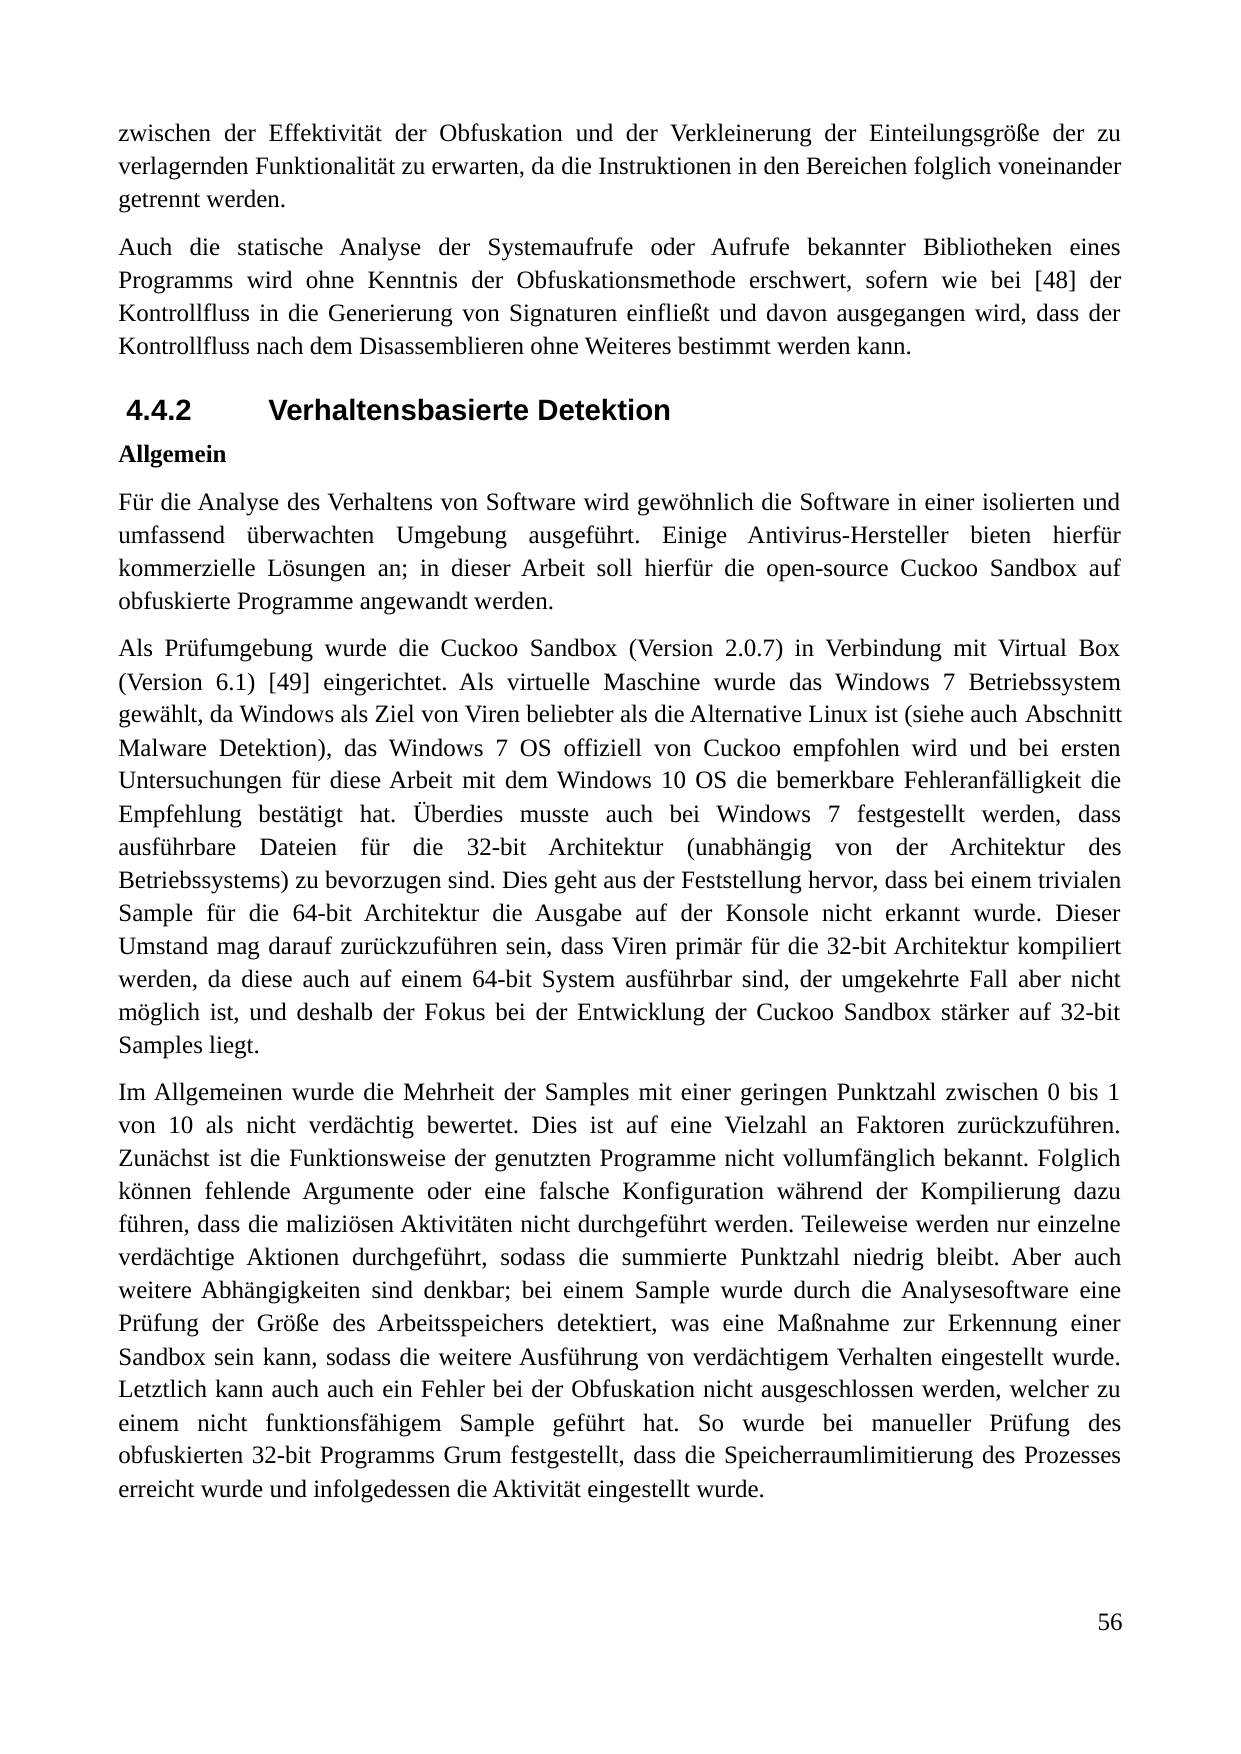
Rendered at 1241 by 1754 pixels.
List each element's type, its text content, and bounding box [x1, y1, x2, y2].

subtitle Verhaltensbasierte Detektion [118, 393, 1122, 427]
text Als Prüfumgebung wurde die Cuckoo Sandbox (Version 2.0.7) in Verbindung mit Virtual Box (Version 6.1) [49] eingerichtet. Als virtuelle Maschine wurde das Windows 7 Betriebssystem gewählt, da Windows als Ziel von Viren beliebter als die Alternative Linux ist (siehe auch Abschnitt Malware Detektion), das Windows 7 OS offiziell von Cuckoo empfohlen wird und bei ersten Untersuchungen für diese Arbeit mit dem Windows 10 OS die bemerkbare Fehleranfälligkeit die Empfehlung bestätigt hat. Überdies musste auch bei Windows 7 festgestellt werden, dass ausführbare Dateien für die 32-bit Architektur (unabhängig von der Architektur des Betriebssystems) zu bevorzugen sind. Dies geht aus der Feststellung hervor, dass bei einem trivialen Sample für die 64-bit Architektur die Ausgabe auf der Konsole nicht erkannt wurde. Dieser Umstand mag darauf zurückzuführen sein, dass Viren primär für die 32-bit Architektur kompiliert werden, da diese auch auf einem 64-bit System ausführbar sind, der umgekehrte Fall aber nicht möglich ist, und deshalb der Fokus bei der Entwicklung der Cuckoo Sandbox stärker auf 32-bit Samples liegt. [118, 633, 1122, 1058]
text Allgemein [118, 439, 1122, 468]
text Auch die statische Analyse der Systemaufrufe oder Aufrufe bekannter Bibliotheken eines Programms wird ohne Kenntnis der Obfuskationsmethode erschwert, sofern wie bei [48] der Kontrollfluss in die Generierung von Signaturen einfließt und davon ausgegangen wird, dass der Kontrollfluss nach dem Disassemblieren ohne Weiteres bestimmt werden kann. [118, 232, 1122, 359]
text Für die Analyse des Verhaltens von Software wird gewöhnlich die Software in einer isolierten und umfassend überwachten Umgebung ausgeführt. Einige Antivirus-Hersteller bieten hierfür kommerzielle Lösungen an; in dieser Arbeit soll hierfür die open-source Cuckoo Sandbox auf obfuskierte Programme angewandt werden. [118, 487, 1122, 615]
text Im Allgemeinen wurde die Mehrheit der Samples mit einer geringen Punktzahl zwischen 0 bis 1 von 10 als nicht verdächtig bewertet. Dies ist auf eine Vielzahl an Faktoren zurückzuführen. Zunächst ist die Funktionsweise der genutzten Programme nicht vollumfänglich bekannt. Folglich können fehlende Argumente oder eine falsche Konfiguration während der Kompilierung dazu führen, dass die maliziösen Aktivitäten nicht durchgeführt werden. Teileweise werden nur einzelne verdächtige Aktionen durchgeführt, sodass die summierte Punktzahl niedrig bleibt. Aber auch weitere Abhängigkeiten sind denkbar; bei einem Sample wurde durch die Analysesoftware eine Prüfung der Größe des Arbeitsspeichers detektiert, was eine Maßnahme zur Erkennung einer Sandbox sein kann, sodass die weitere Ausführung von verdächtigem Verhalten eingestellt wurde. Letztlich kann auch auch ein Fehler bei der Obfuskation nicht ausgeschlossen werden, welcher zu einem nicht funktionsfähigem Sample geführt hat. So wurde bei manueller Prüfung des obfuskierten 32-bit Programms Grum festgestellt, dass die Speicherraumlimitierung des Prozesses erreicht wurde und infolgedessen die Aktivität eingestellt wurde. [118, 1077, 1122, 1502]
text zwischen der Effektivität der Obfuskation und der Verkleinerung der Einteilungsgröße der zu verlagernden Funktionalität zu erwarten, da die Instruktionen in den Bereichen folglich voneinander getrennt werden. [118, 118, 1122, 213]
